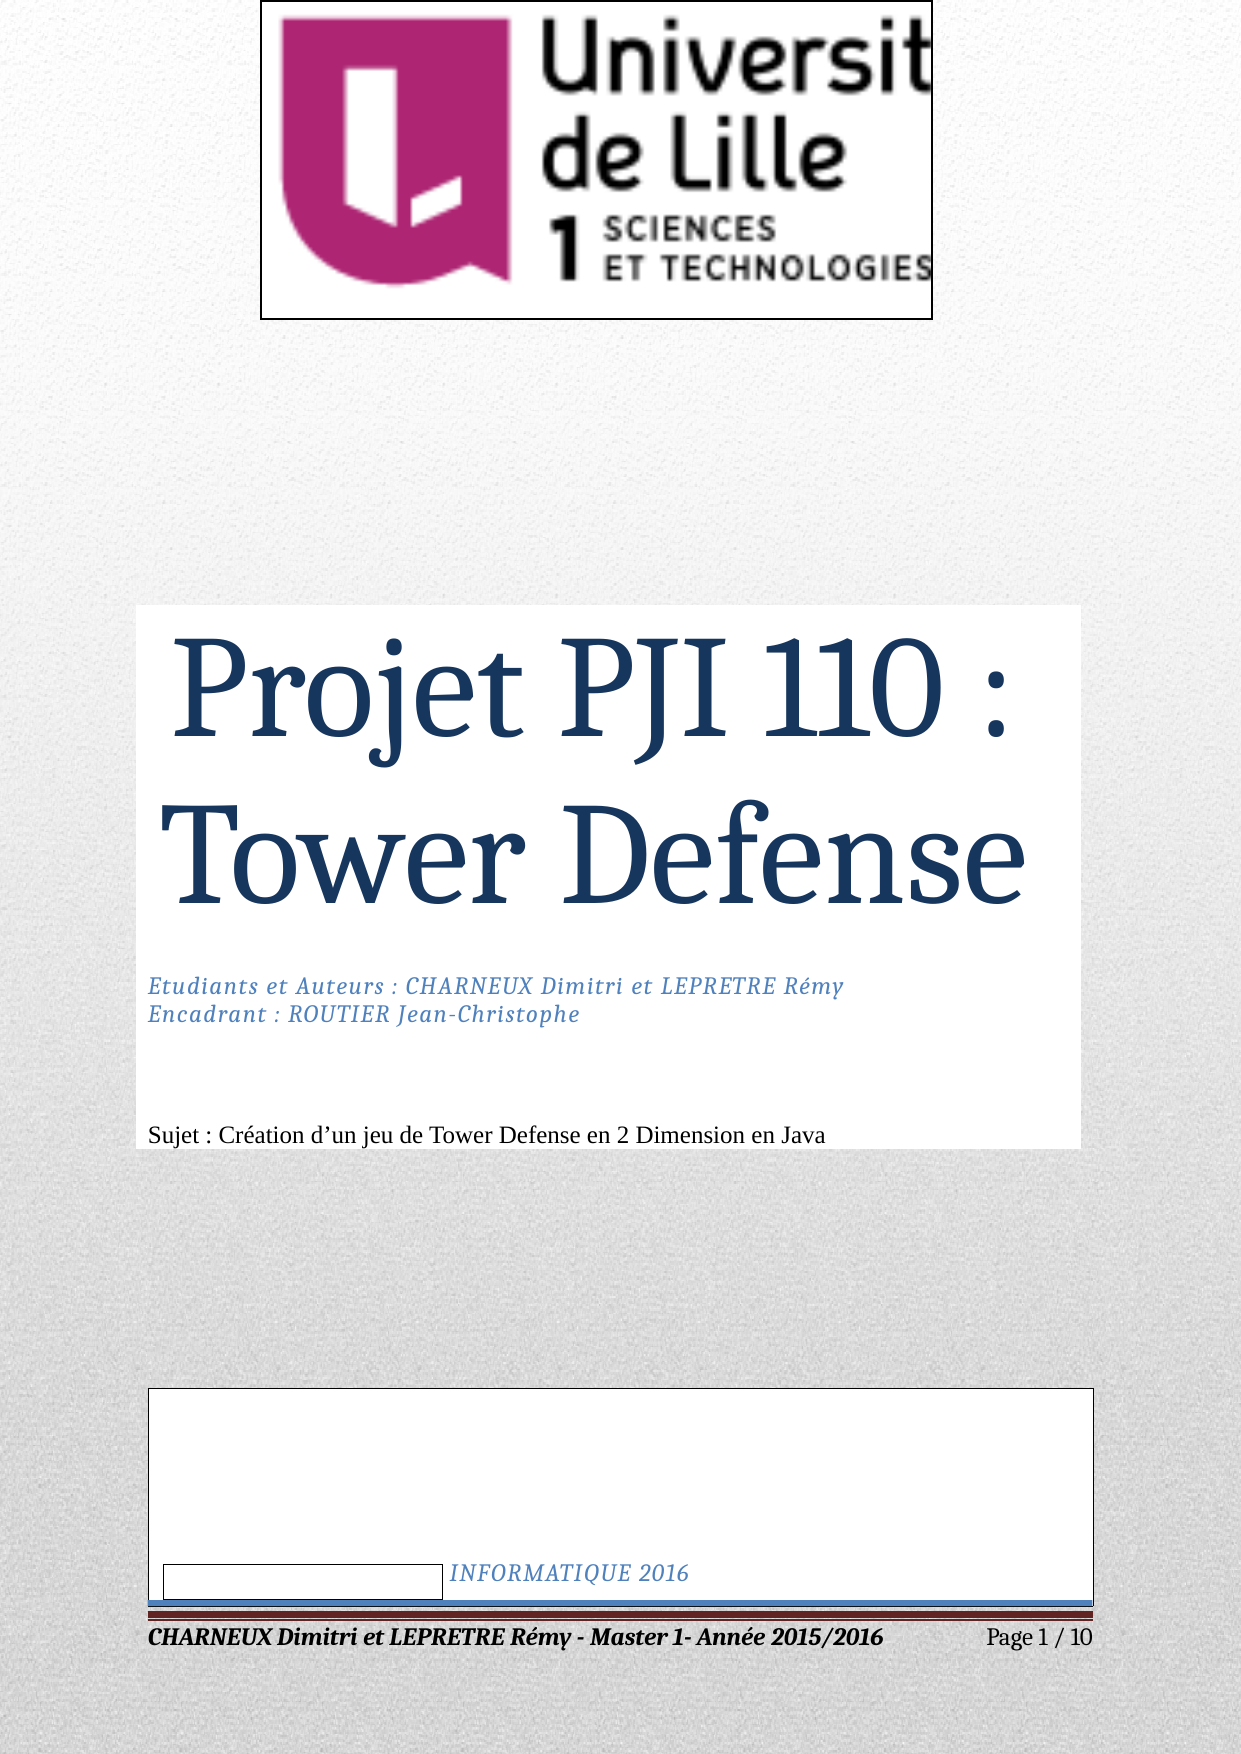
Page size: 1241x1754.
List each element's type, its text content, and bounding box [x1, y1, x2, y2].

picture [0, 0, 1241, 1754]
table_cell Sujet : Création d’un jeu de Tower Defense en 2 Dimension en Java [136, 1029, 1081, 1149]
picture [270, 10, 931, 310]
table_cell Etudiants et Auteurs : CHARNEUX Dimitri et LEPRETRE Rémy Encadrant : ROUTIER Jean-Christophe [136, 972, 1081, 1029]
subtitle INFORMATIQUE 2016 [163, 1559, 1077, 1599]
table_header Projet PJI 110 : Tower Defense [136, 605, 1081, 972]
